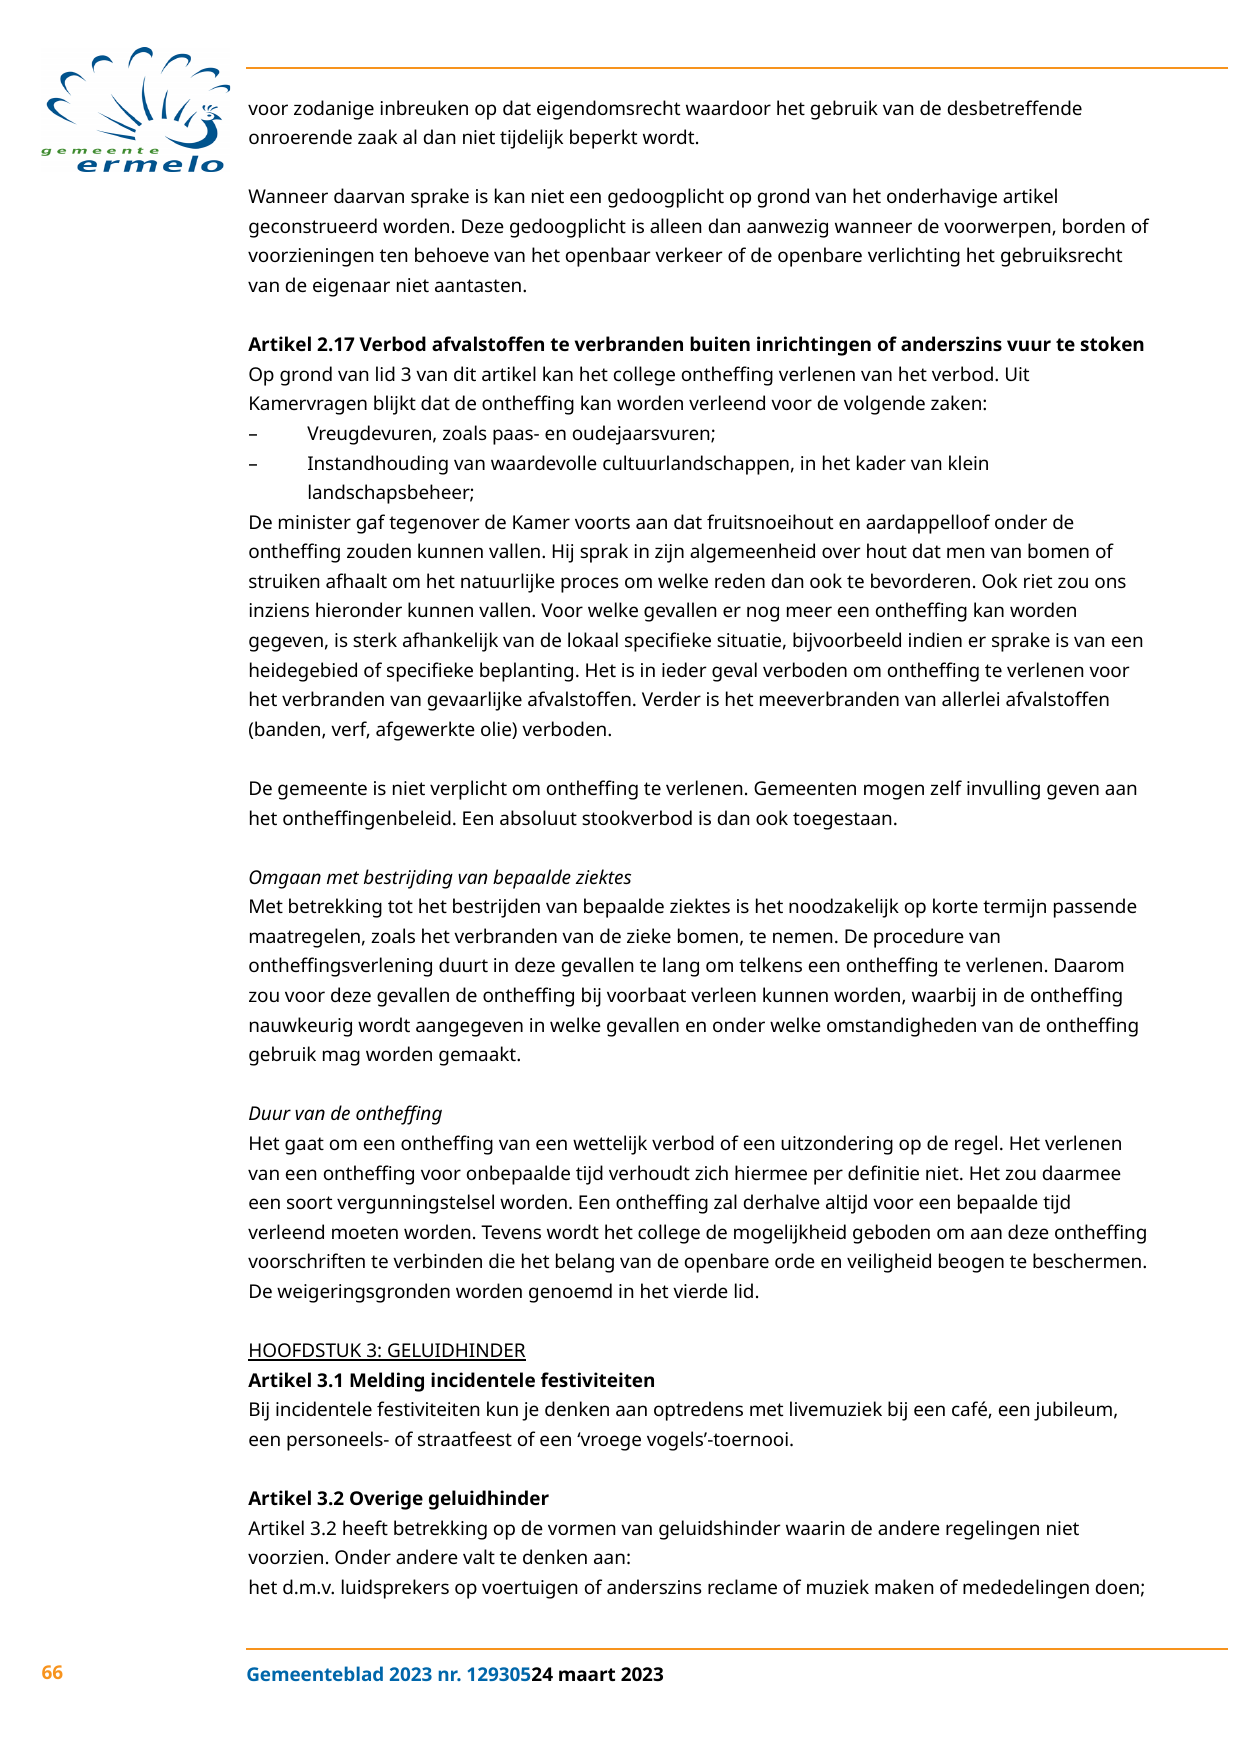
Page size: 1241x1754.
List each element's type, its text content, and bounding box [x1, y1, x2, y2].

text Op grond van lid 3 van dit artikel kan het college ontheffing verlenen van het verbod. Uit Kamervragen blijkt dat de ontheffing kan worden verleend voor de volgende zaken: [248, 361, 1152, 416]
text De gemeente is niet verplicht om ontheffing te verlenen. Gemeenten mogen zelf invulling geven aan het ontheffingenbeleid. Een absoluut stookverbod is dan ook toegestaan. [248, 775, 1152, 831]
text voor zodanige inbreuken op dat eigendomsrecht waardoor het gebruik van de desbetreffende onroerende zaak al dan niet tijdelijk beperkt wordt. [248, 95, 1152, 150]
text Omgaan met bestrijding van bepaalde ziektes [248, 864, 1152, 890]
list Instandhouding van waardevolle cultuurlandschappen, in het kader van klein landschapsbeheer; [248, 450, 1152, 505]
text Met betrekking tot het bestrijden van bepaalde ziektes is het noodzakelijk op korte termijn passende maatregelen, zoals het verbranden van de zieke bomen, te nemen. De procedure van ontheffingsverlening duurt in deze gevallen te lang om telkens een ontheffing te verlenen. Daarom zou voor deze gevallen de ontheffing bij voorbaat verleen kunnen worden, waarbij in de ontheffing nauwkeurig wordt aangegeven in welke gevallen en onder welke omstandigheden van de ontheffing gebruik mag worden gemaakt. [248, 893, 1152, 1067]
text Wanneer daarvan sprake is kan niet een gedoogplicht op grond van het onderhavige artikel geconstrueerd worden. Deze gedoogplicht is alleen dan aanwezig wanneer de voorwerpen, borden of voorzieningen ten behoeve van het openbaar verkeer of de openbare verlichting het gebruiksrecht van de eigenaar niet aantasten. [248, 183, 1152, 298]
text Duur van de ontheffing [248, 1101, 1152, 1126]
text Artikel 3.2 Overige geluidhinder [248, 1485, 1152, 1511]
text Artikel 2.17 Verbod afvalstoffen te verbranden buiten inrichtingen of anderszins vuur te stoken [248, 331, 1152, 357]
text Het gaat om een ontheffing van een wettelijk verbod of een uitzondering op de regel. Het verlenen van een ontheffing voor onbepaalde tijd verhoudt zich hiermee per definitie niet. Het zou daarmee een soort vergunningstelsel worden. Een ontheffing zal derhalve altijd voor een bepaalde tijd verleend moeten worden. Tevens wordt het college de mogelijkheid geboden om aan deze ontheffing voorschriften te verbinden die het belang van de openbare orde en veiligheid beogen te beschermen. De weigeringsgronden worden genoemd in het vierde lid. [248, 1130, 1152, 1304]
picture [41, 47, 231, 172]
text Bij incidentele festiviteiten kun je denken aan optredens met livemuziek bij een café, een jubileum, een personeels- of straatfeest of een ‘vroege vogels’-toernooi. [248, 1396, 1152, 1452]
text De minister gaf tegenover de Kamer voorts aan dat fruitsnoeihout en aardappelloof onder de ontheffing zouden kunnen vallen. Hij sprak in zijn algemeenheid over hout dat men van bomen of struiken afhaalt om het natuurlijke proces om welke reden dan ook te bevorderen. Ook riet zou ons inziens hieronder kunnen vallen. Voor welke gevallen er nog meer een ontheffing kan worden gegeven, is sterk afhankelijk van de lokaal specifieke situatie, bijvoorbeeld indien er sprake is van een heidegebied of specifieke beplanting. Het is in ieder geval verboden om ontheffing te verlenen voor het verbranden van gevaarlijke afvalstoffen. Verder is het meeverbranden van allerlei afvalstoffen (banden, verf, afgewerkte olie) verboden. [248, 509, 1152, 742]
text HOOFDSTUK 3: GELUIDHINDER [248, 1337, 1152, 1363]
text Artikel 3.2 heeft betrekking op de vormen van geluidshinder waarin de andere regelingen niet voorzien. Onder andere valt te denken aan: [248, 1515, 1152, 1570]
text Artikel 3.1 Melding incidentele festiviteiten [248, 1367, 1152, 1393]
list Vreugdevuren, zoals paas- en oudejaarsvuren; [248, 420, 1152, 446]
text het d.m.v. luidsprekers op voertuigen of anderszins reclame of muziek maken of mededelingen doen; [248, 1574, 1152, 1600]
